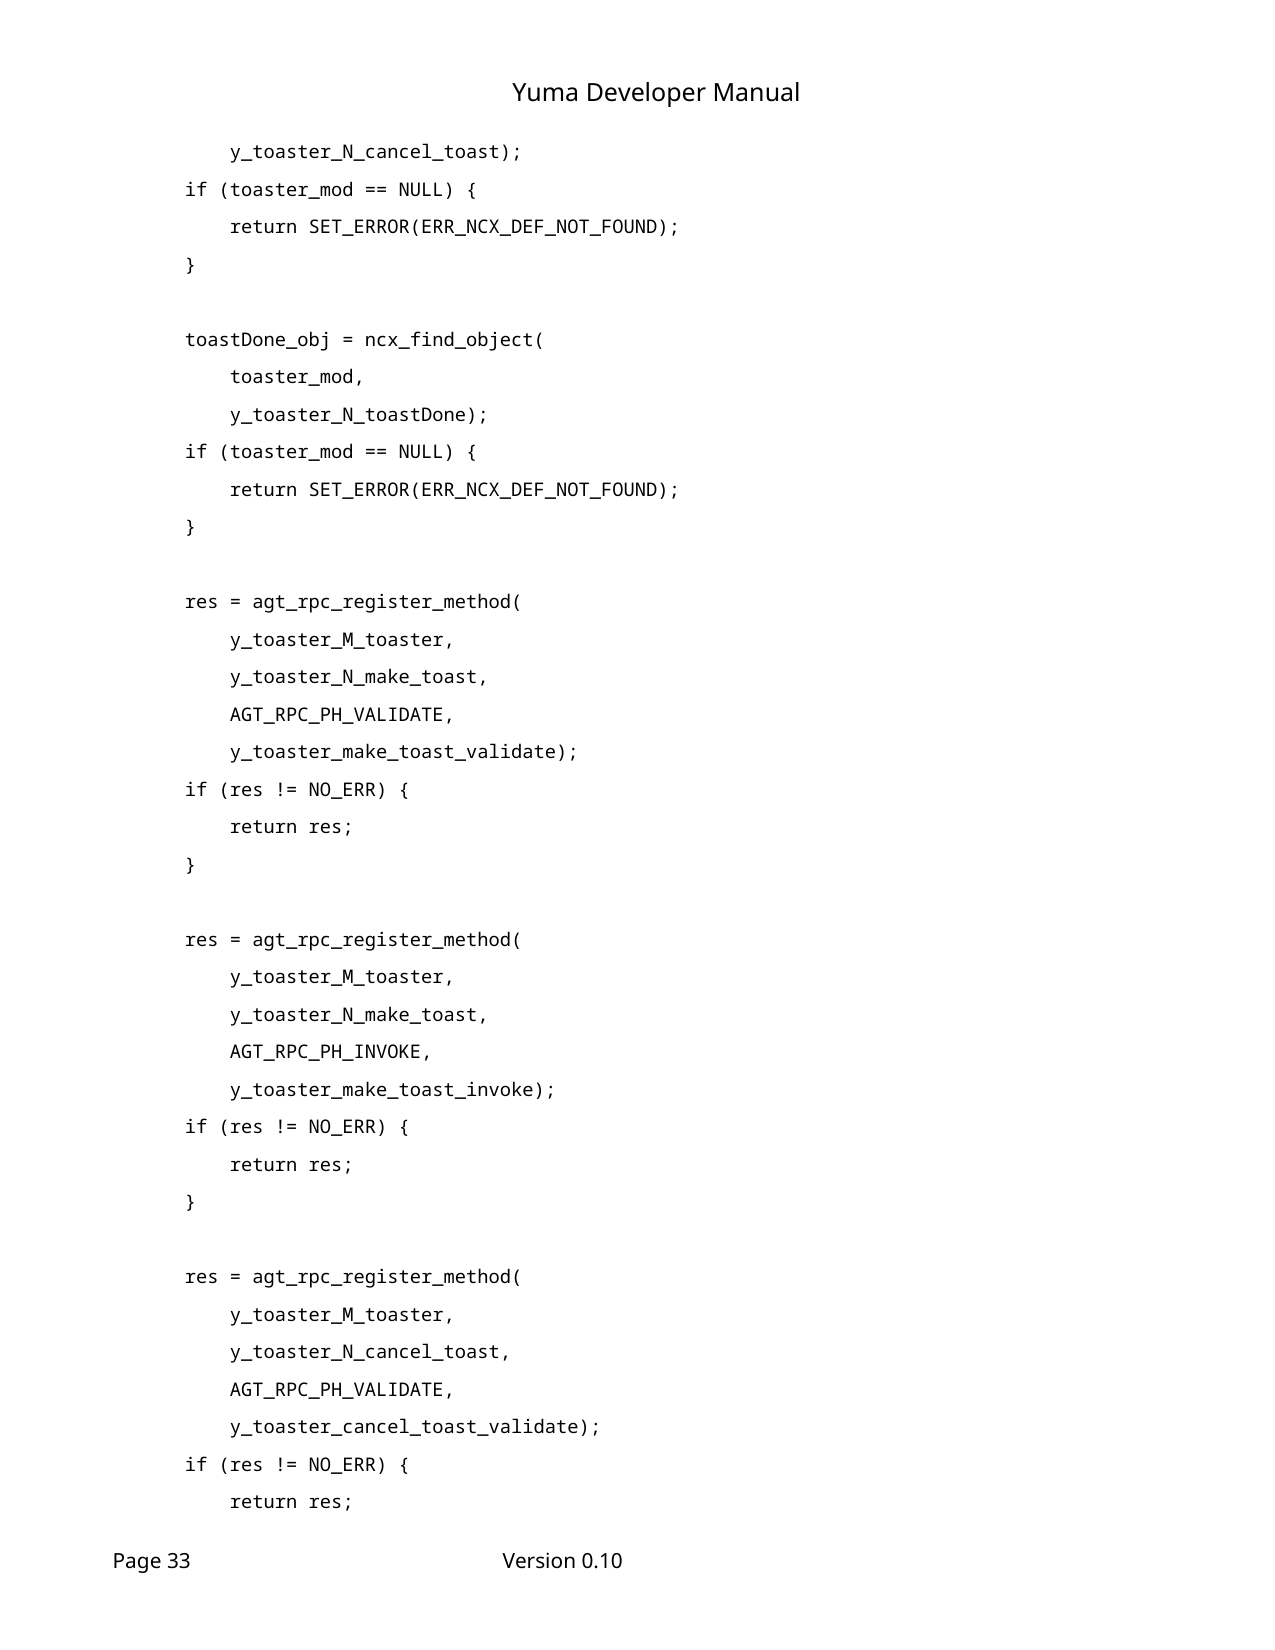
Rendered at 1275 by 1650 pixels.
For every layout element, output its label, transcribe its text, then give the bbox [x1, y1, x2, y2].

text y_toaster_make_toast_validate); [139, 738, 1200, 764]
text res = agt_rpc_register_method( [139, 1263, 1200, 1289]
text res = agt_rpc_register_method( [139, 926, 1200, 952]
text } [139, 513, 1200, 539]
text return SET_ERROR(ERR_NCX_DEF_NOT_FOUND); [139, 213, 1200, 239]
text y_toaster_N_make_toast, [139, 663, 1200, 689]
text y_toaster_make_toast_invoke); [139, 1076, 1200, 1102]
text AGT_RPC_PH_VALIDATE, [139, 701, 1200, 727]
text y_toaster_cancel_toast_validate); [139, 1413, 1200, 1439]
text return SET_ERROR(ERR_NCX_DEF_NOT_FOUND); [139, 476, 1200, 502]
text y_toaster_N_cancel_toast); [139, 138, 1200, 164]
text AGT_RPC_PH_INVOKE, [139, 1038, 1200, 1064]
text if (res != NO_ERR) { [139, 1113, 1200, 1139]
text y_toaster_N_cancel_toast, [139, 1338, 1200, 1364]
text res = agt_rpc_register_method( [139, 588, 1200, 614]
text toaster_mod, [139, 363, 1200, 389]
text return res; [139, 1488, 1200, 1514]
text y_toaster_M_toaster, [139, 626, 1200, 652]
text } [139, 1188, 1200, 1214]
text if (res != NO_ERR) { [139, 1451, 1200, 1477]
text return res; [139, 1151, 1200, 1177]
text if (toaster_mod == NULL) { [139, 438, 1200, 464]
text } [139, 251, 1200, 277]
text } [139, 851, 1200, 877]
text y_toaster_N_toastDone); [139, 401, 1200, 427]
text AGT_RPC_PH_VALIDATE, [139, 1376, 1200, 1402]
text if (toaster_mod == NULL) { [139, 176, 1200, 202]
text return res; [139, 813, 1200, 839]
text y_toaster_M_toaster, [139, 1301, 1200, 1327]
text y_toaster_M_toaster, [139, 963, 1200, 989]
text toastDone_obj = ncx_find_object( [139, 326, 1200, 352]
text if (res != NO_ERR) { [139, 776, 1200, 802]
text y_toaster_N_make_toast, [139, 1001, 1200, 1027]
